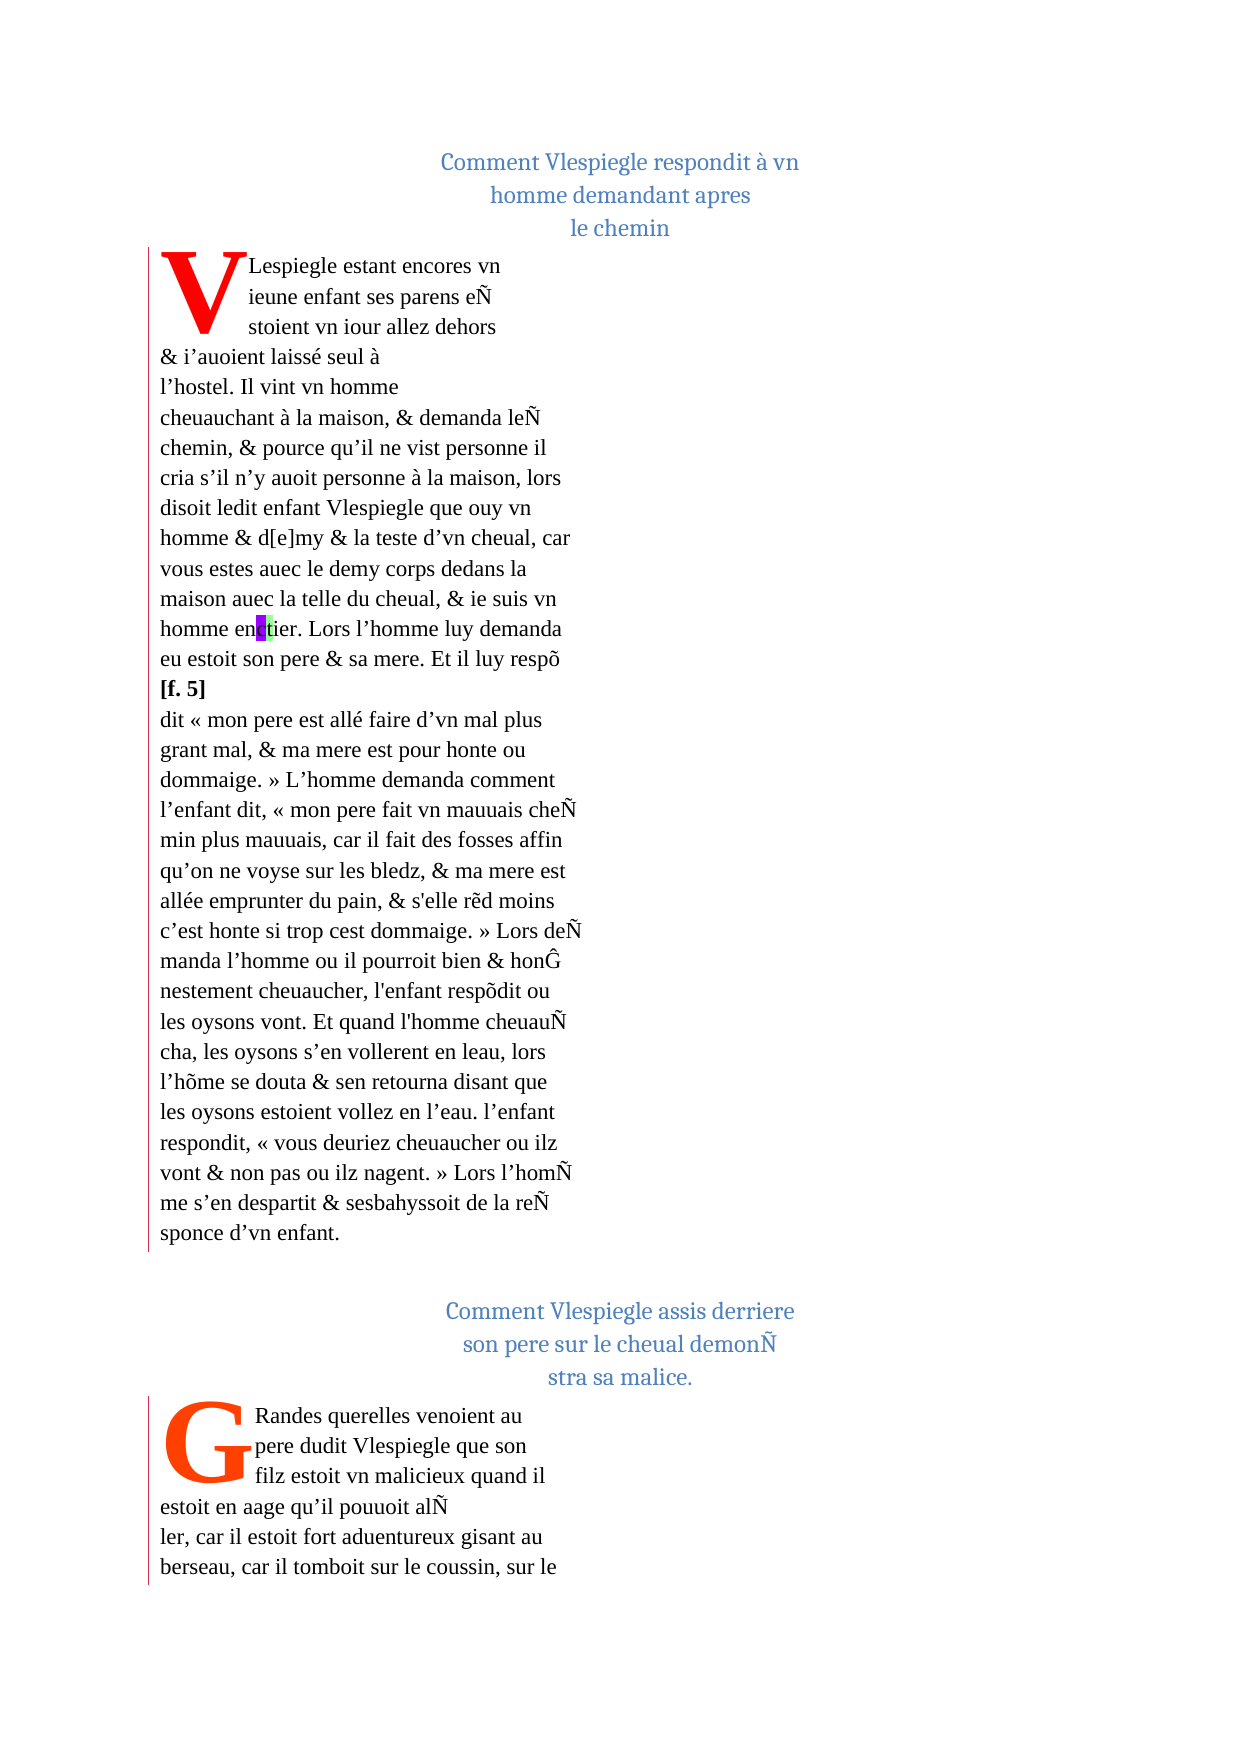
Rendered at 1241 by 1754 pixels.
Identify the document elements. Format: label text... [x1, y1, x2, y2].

text VLespiegle estant encores vn ieune enfant ses parens eÑ stoient vn iour allez dehors & i’auoient laissé seul à l’hostel. Il vint vn homme cheuauchant à la maison, & demanda leÑ chemin, & pource qu’il ne vist personne il cria s’il n’y auoit personne à la maison, lors disoit ledit enfant Vlespiegle que ouy vn homme & d[e]my & la teste d’vn cheual, car vous estes auec le demy corps dedans la maison auec la telle du cheual, & ie suis vn homme enctier. Lors l’homme luy demanda eu estoit son pere & sa mere. Et il luy respõ [f. 5] dit « mon pere est allé faire d’vn mal plus grant mal, & ma mere est pour honte ou dommaige. » L’homme demanda comment l’enfant dit, « mon pere fait vn mauuais cheÑ min plus mauuais, car il fait des fosses affin qu’on ne voyse sur les bledz, & ma mere est allée emprunter du pain, & s'elle rẽd moins c’est honte si trop cest dommaige. » Lors deÑ manda l’homme ou il pourroit bien & honĜ nestement cheuaucher, l'enfant respõdit ou les oysons vont. Et quand l'homme cheuauÑ cha, les oysons s’en vollerent en leau, lors l’hõme se douta & sen retourna disant que les oysons estoient vollez en l’eau. l’enfant respondit, « vous deuriez cheuaucher ou ilz vont & non pas ou ilz nagent. » Lors l’homÑ me s’en despartit & sesbahyssoit de la reÑ sponce d’vn enfant. [149, 247, 1093, 1252]
subtitle Comment Vlespiegle respondit à vn homme demandant apres le chemin [148, 148, 1093, 242]
text GRandes querelles venoient au pere dudit Vlespiegle que son filz estoit vn malicieux quand il estoit en aage qu’il pouuoit alÑ ler, car il estoit fort aduentureux gisant au berseau, car il tomboit sur le coussin, sur le [149, 1396, 1093, 1585]
subtitle Comment Vlespiegle assis derriere son pere sur le cheual demonÑ stra sa malice. [148, 1297, 1093, 1392]
